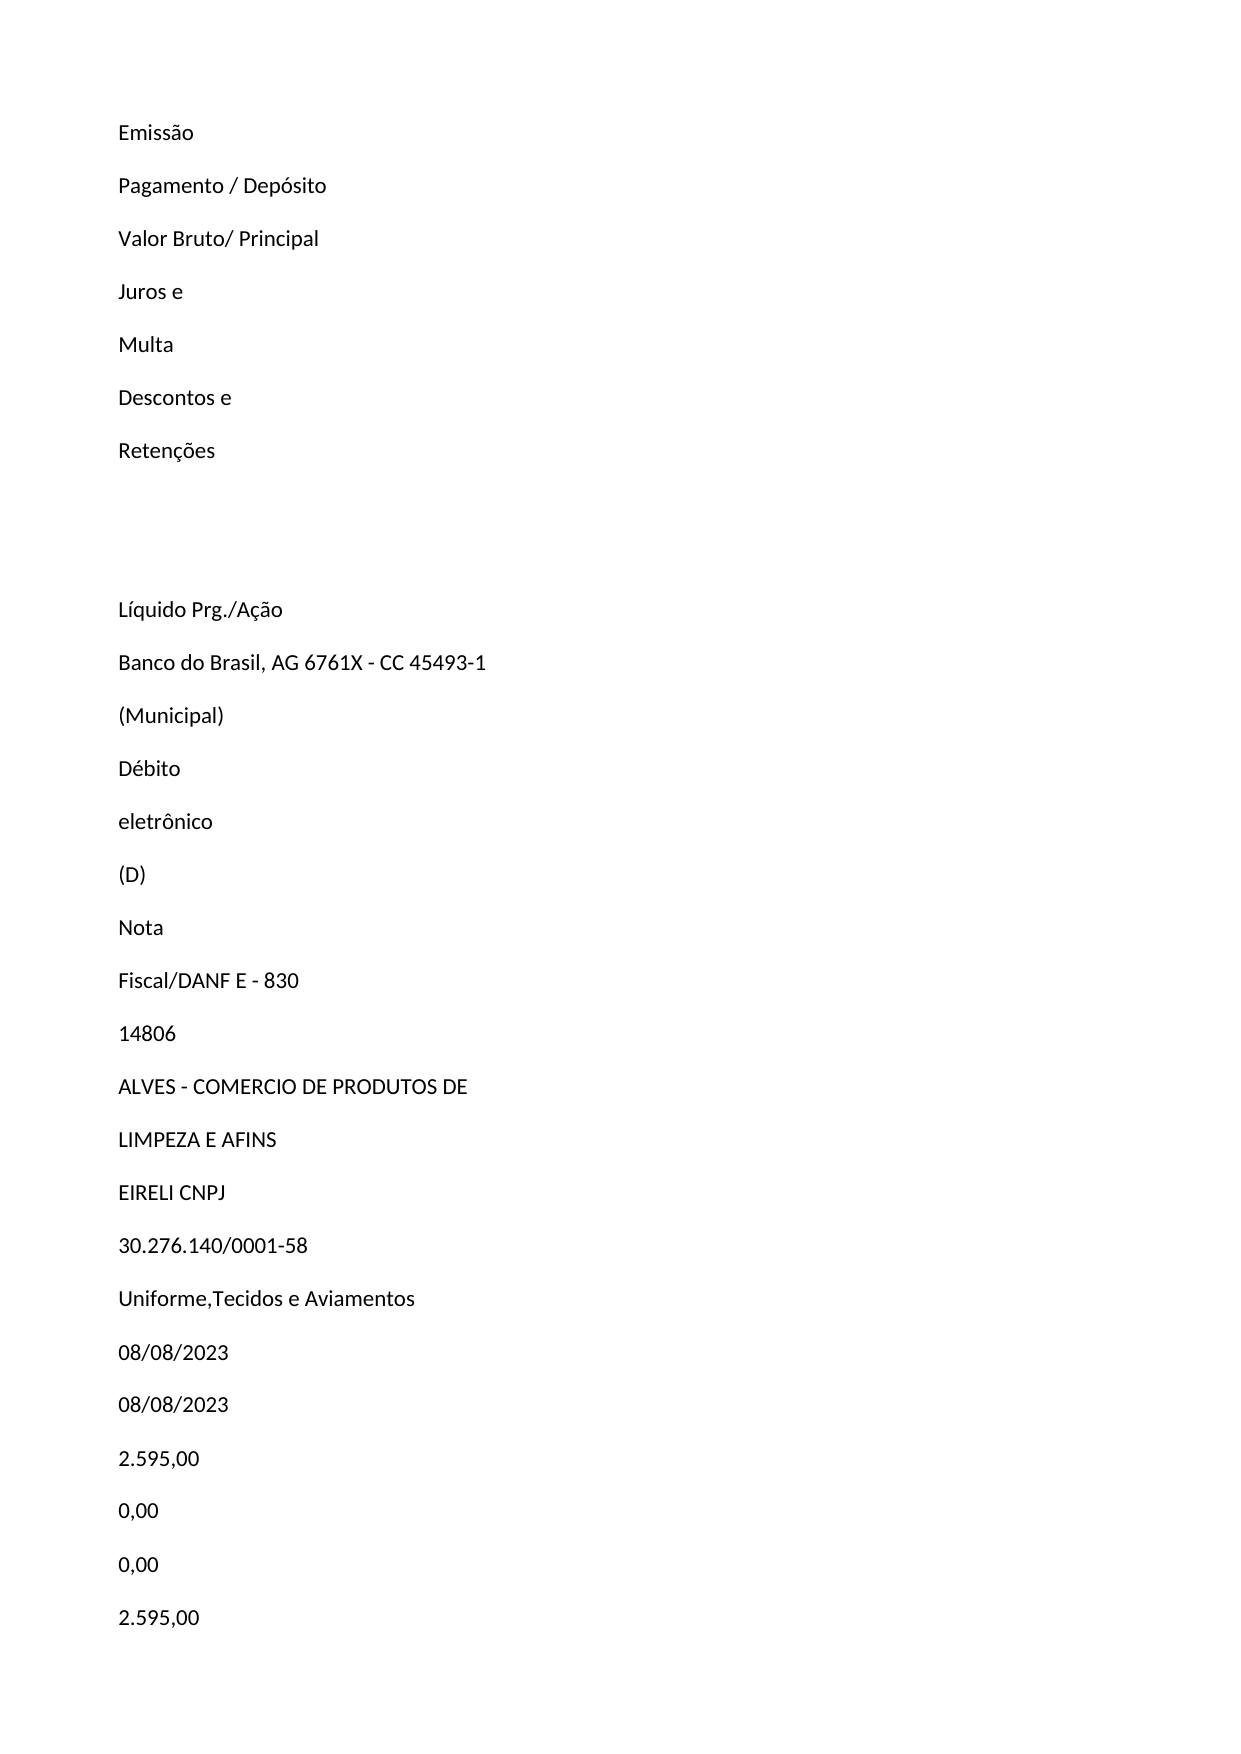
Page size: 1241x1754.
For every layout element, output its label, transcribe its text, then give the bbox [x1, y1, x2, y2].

text Líquido Prg./Ação [118, 595, 1122, 623]
text EIRELI CNPJ [118, 1178, 1122, 1207]
text (D) [118, 860, 1122, 888]
text Nota [118, 913, 1122, 941]
text Uniforme,Tecidos e Aviamentos [118, 1284, 1122, 1313]
text Valor Bruto/ Principal [118, 224, 1122, 252]
text Descontos e [118, 383, 1122, 411]
text 0,00 [118, 1550, 1122, 1578]
text 2.595,00 [118, 1444, 1122, 1472]
text Multa [118, 330, 1122, 358]
text Juros e [118, 277, 1122, 305]
text 2.595,00 [118, 1603, 1122, 1631]
text ALVES - COMERCIO DE PRODUTOS DE [118, 1072, 1122, 1101]
text Fiscal/DANF E - 830 [118, 966, 1122, 994]
text Pagamento / Depósito [118, 171, 1122, 199]
text 30.276.140/0001-58 [118, 1232, 1122, 1259]
text Retenções [118, 436, 1122, 464]
text Banco do Brasil, AG 6761X - CC 45493-1 [118, 648, 1122, 676]
text LIMPEZA E AFINS [118, 1126, 1122, 1153]
text (Municipal) [118, 701, 1122, 729]
text 08/08/2023 [118, 1391, 1122, 1419]
text 14806 [118, 1019, 1122, 1047]
text Emissão [118, 118, 1122, 146]
text 0,00 [118, 1497, 1122, 1525]
text Débito [118, 754, 1122, 782]
text 08/08/2023 [118, 1338, 1122, 1366]
text eletrônico [118, 807, 1122, 835]
